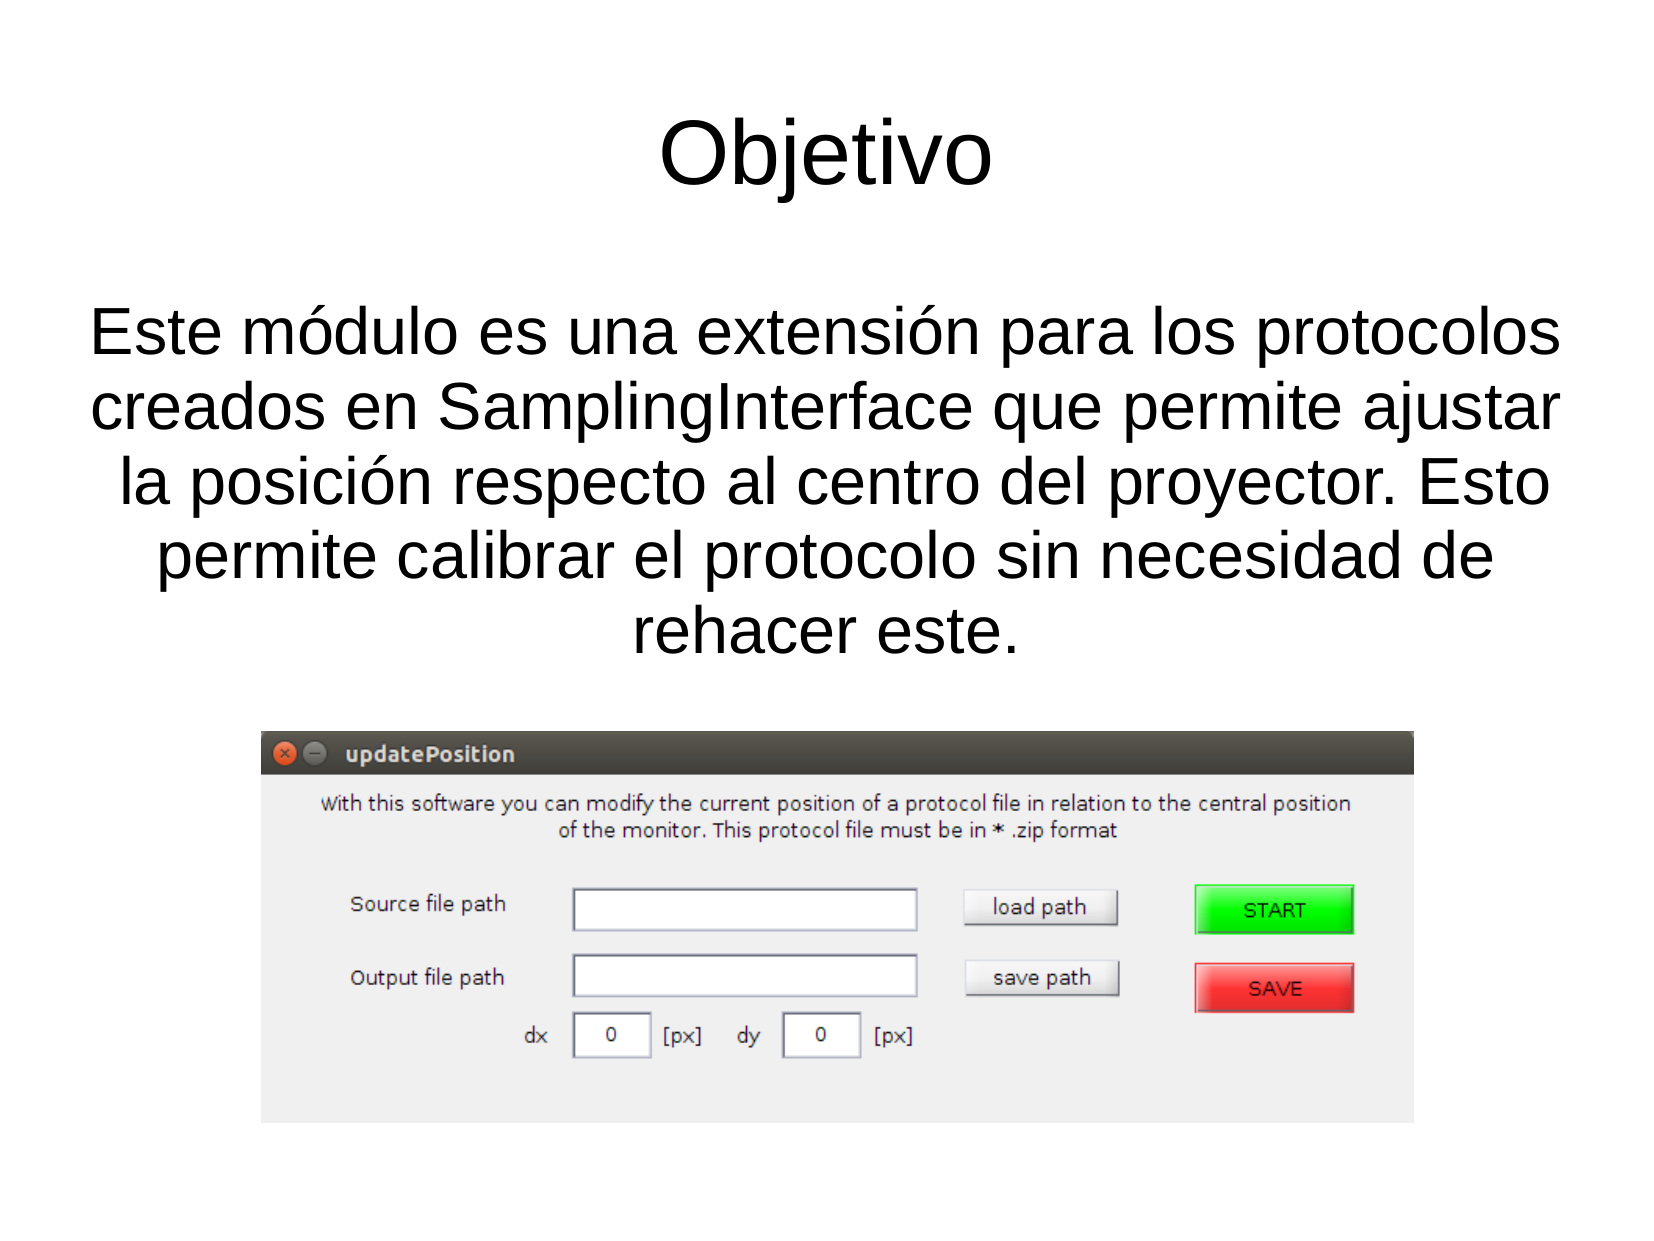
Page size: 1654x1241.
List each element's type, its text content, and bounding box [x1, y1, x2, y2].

subtitle Este módulo es una extensión para los protocolos creados en SamplingInterface que permite ajustar la posición respecto al centro del proyector. Esto permite calibrar el protocolo sin necesidad de rehacer este. [82, 294, 1571, 669]
picture [261, 731, 1414, 1123]
title Objetivo [82, 49, 1571, 257]
